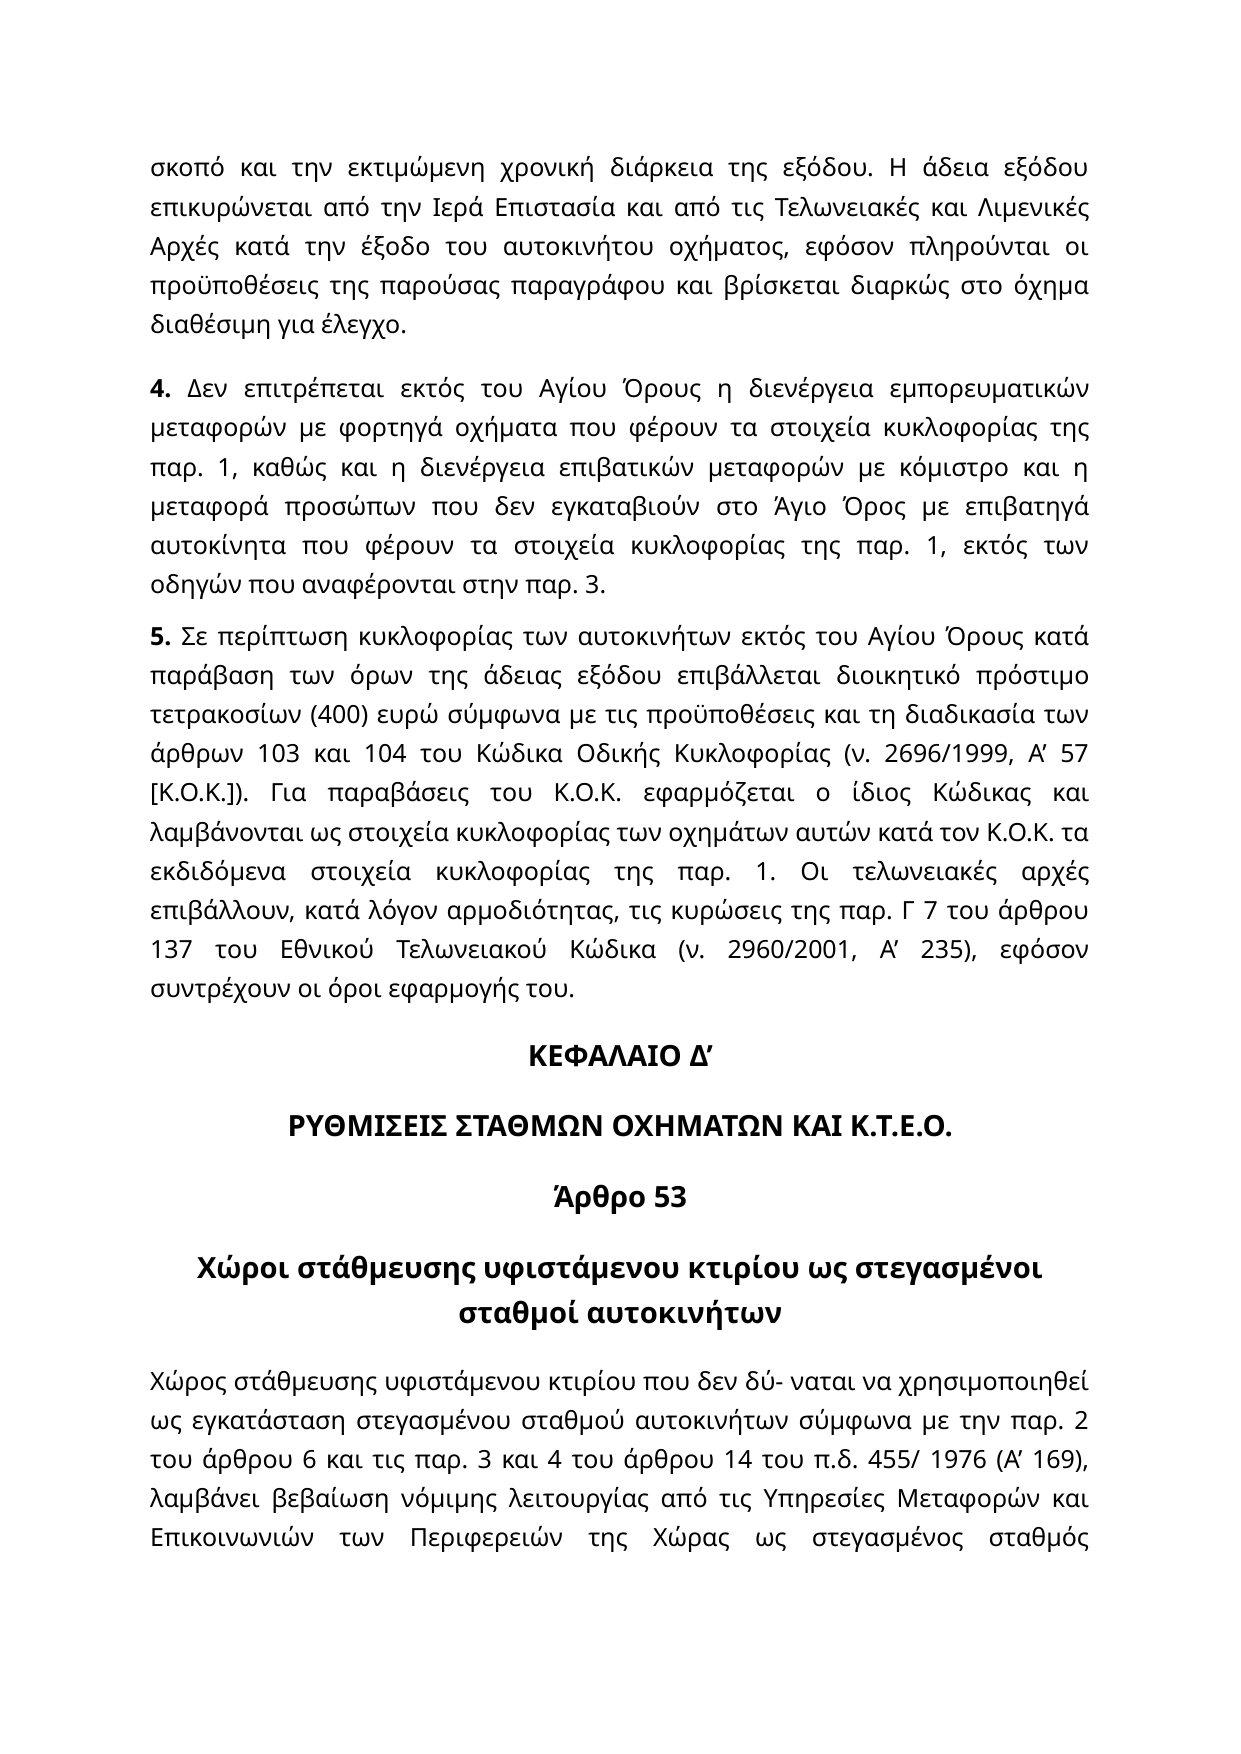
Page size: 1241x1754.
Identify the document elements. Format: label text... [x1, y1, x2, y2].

subtitle Άρθρο 53 [150, 1176, 1090, 1216]
text 5. Σε περίπτωση κυκλοφορίας των αυτοκινήτων εκτός του Αγίου Όρους κατά παράβαση των όρων της άδειας εξόδου επιβάλλεται διοικητικό πρόστιμο τετρακοσίων (400) ευρώ σύμφωνα με τις προϋποθέσεις και τη διαδικασία των άρθρων 103 και 104 του Κώδικα Οδικής Κυκλοφορίας (ν. 2696/1999, Α’ 57 [Κ.Ο.Κ.]). Για παραβάσεις του Κ.Ο.Κ. εφαρμόζεται ο ίδιος Κώδικας και λαμβάνονται ως στοιχεία κυκλοφορίας των οχημάτων αυτών κατά τον Κ.Ο.Κ. τα εκδιδόμενα στοιχεία κυκλοφορίας της παρ. 1. Οι τελωνειακές αρχές επιβάλλουν, κατά λόγον αρμοδιότητας, τις κυρώσεις της παρ. Γ 7 του άρθρου 137 του Εθνικού Τελωνειακού Κώδικα (ν. 2960/2001, Α’ 235), εφόσον συντρέχουν οι όροι εφαρμογής του. [150, 618, 1090, 1005]
subtitle Χώροι στάθμευσης υφιστάμενου κτιρίου ως στεγασμένοι σταθμοί αυτοκινήτων [150, 1247, 1090, 1332]
subtitle ΡΥΘΜΙΣΕΙΣ ΣΤΑΘΜΩΝ ΟΧΗΜΑΤΩΝ ΚΑΙ Κ.Τ.Ε.Ο. [150, 1106, 1090, 1145]
text 4. Δεν επιτρέπεται εκτός του Αγίου Όρους η διενέργεια εμπορευματικών μεταφορών με φορτηγά οχήματα που φέρουν τα στοιχεία κυκλοφορίας της παρ. 1, καθώς και η διενέργεια επιβατικών μεταφορών με κόμιστρο και η μεταφορά προσώπων που δεν εγκαταβιούν στο Άγιο Όρος με επιβατηγά αυτοκίνητα που φέρουν τα στοιχεία κυκλοφορίας της παρ. 1, εκτός των οδηγών που αναφέρονται στην παρ. 3. [150, 371, 1090, 601]
text Χώρος στάθμευσης υφιστάμενου κτιρίου που δεν δύ- ναται να χρησιμοποιηθεί ως εγκατάσταση στεγασμένου σταθμού αυτοκινήτων σύμφωνα με την παρ. 2 του άρθρου 6 και τις παρ. 3 και 4 του άρθρου 14 του π.δ. 455/ 1976 (Α’ 169), λαμβάνει βεβαίωση νόμιμης λειτουργίας από τις Υπηρεσίες Μεταφορών και Επικοινωνιών των Περιφερειών της Χώρας ως στεγασμένος σταθμός [150, 1363, 1090, 1554]
text σκοπό και την εκτιμώμενη χρονική διάρκεια της εξόδου. Η άδεια εξόδου επικυρώνεται από την Ιερά Επιστασία και από τις Τελωνειακές και Λιμενικές Αρχές κατά την έξοδο του αυτοκινήτου οχήματος, εφόσον πληρούνται οι προϋποθέσεις της παρούσας παραγράφου και βρίσκεται διαρκώς στο όχημα διαθέσιμη για έλεγχο. [150, 150, 1090, 341]
subtitle ΚΕΦΑΛΑΙΟ Δ’ [150, 1035, 1090, 1075]
